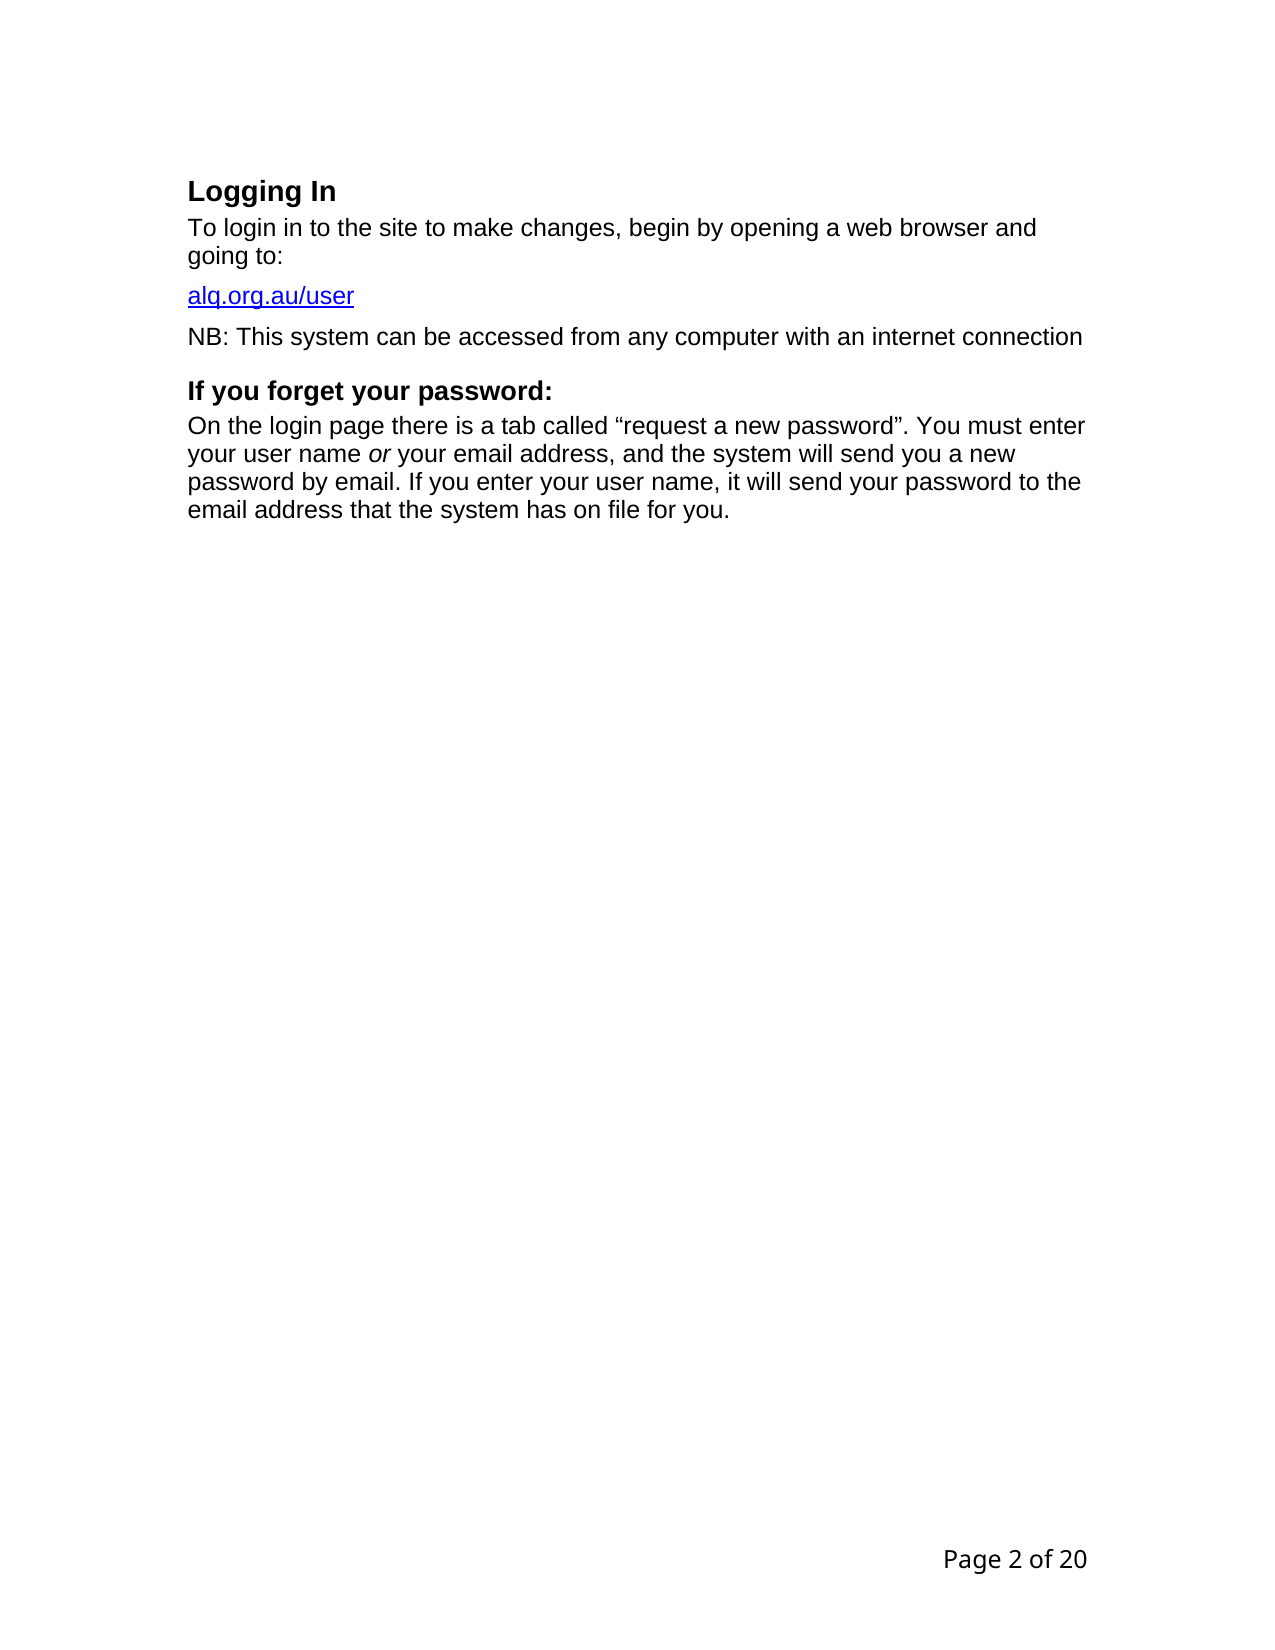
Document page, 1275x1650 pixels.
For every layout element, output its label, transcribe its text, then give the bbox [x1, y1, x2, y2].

text To login in to the site to make changes, begin by opening a web browser and going to: [187, 214, 1087, 270]
subtitle If you forget your password: [187, 376, 1087, 406]
text alq.org.au/user [187, 282, 1087, 310]
subtitle Logging In [187, 175, 1087, 208]
text NB: This system can be accessed from any computer with an internet connection [187, 323, 1087, 351]
text On the login page there is a tab called “request a new password”. You must enter your user name or your email address, and the system will send you a new password by email. If you enter your user name, it will send your password to the email address that the system has on file for you. [187, 412, 1087, 524]
